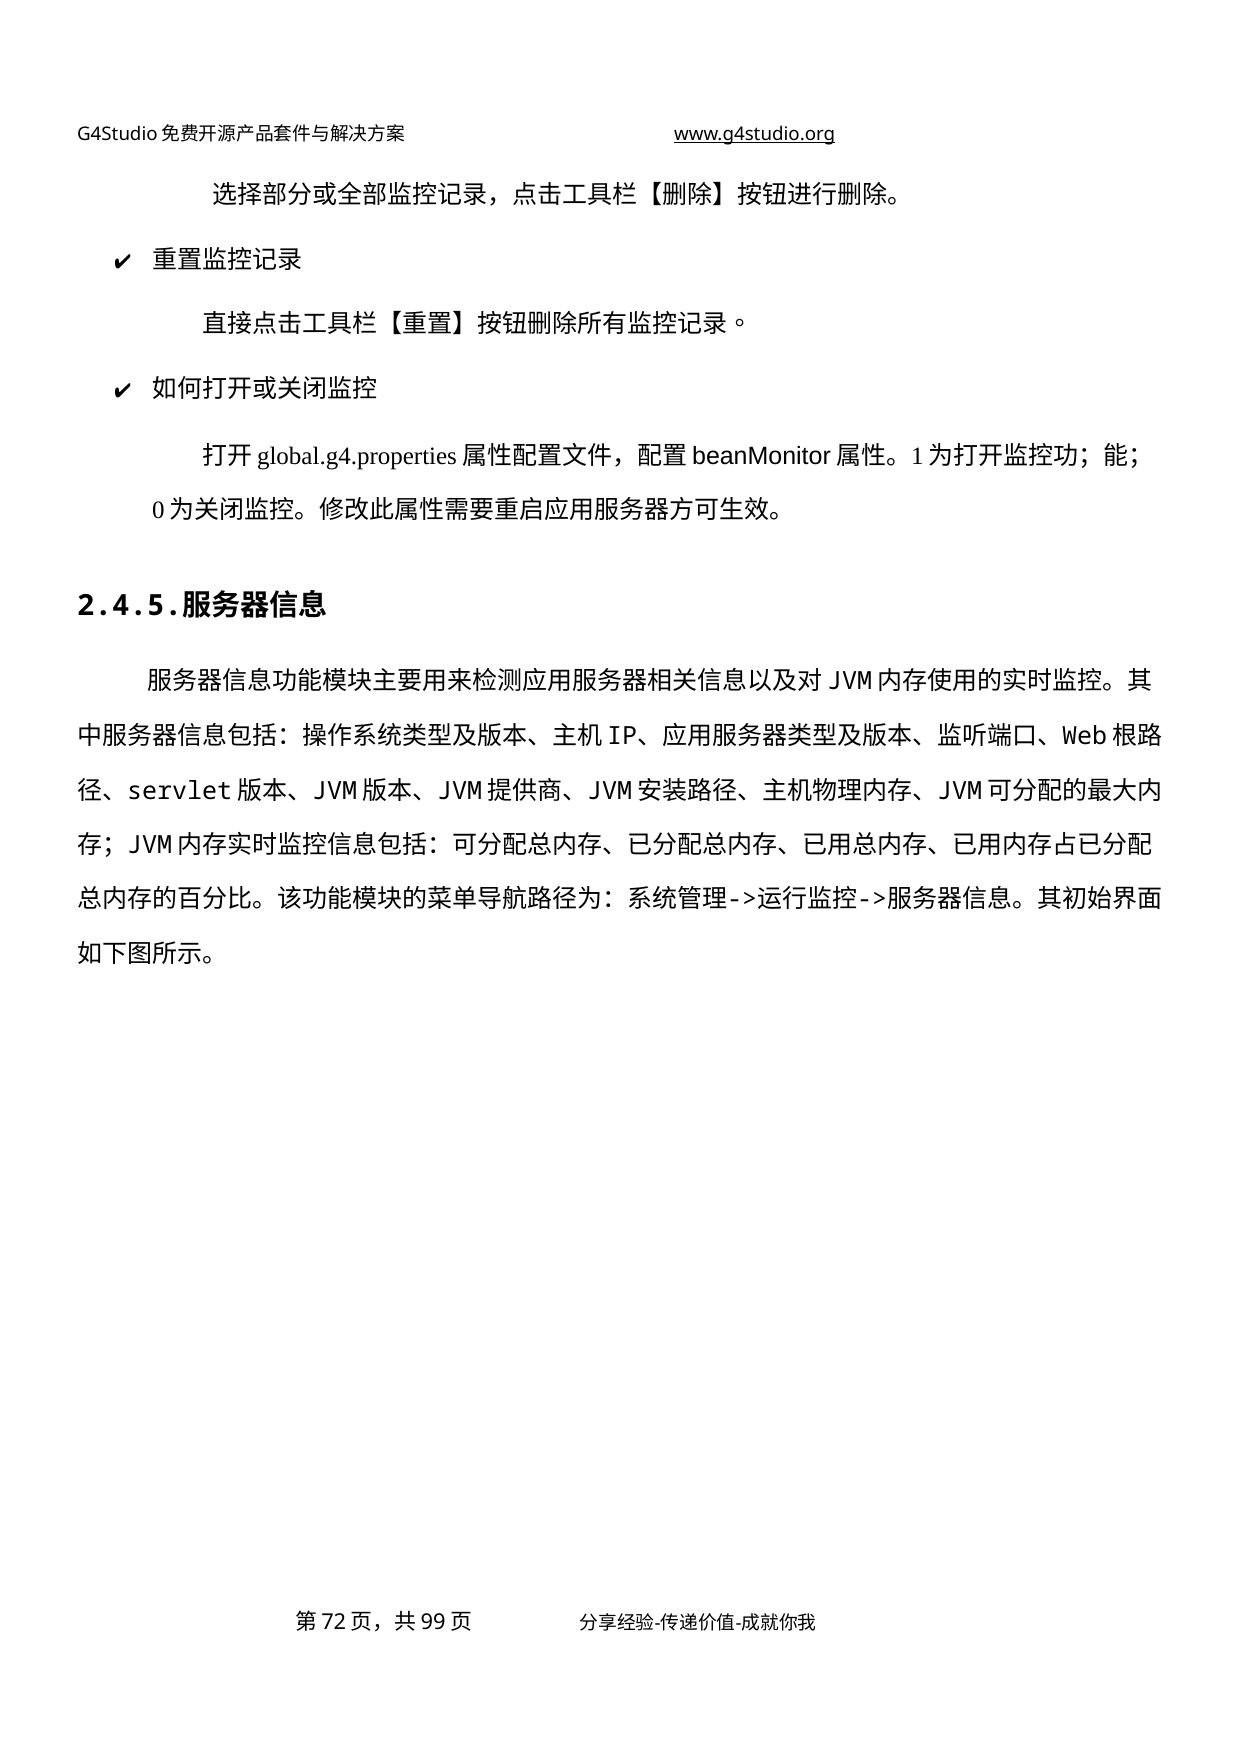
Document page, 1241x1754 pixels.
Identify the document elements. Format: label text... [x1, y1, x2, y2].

list 重置监控记录 [114, 242, 1163, 276]
list 选择部分或全部监控记录，点击工具栏【删除】按钮进行删除。 [114, 175, 1163, 211]
subtitle 2.4.5.服务器信息 [77, 582, 1163, 624]
list 如何打开或关闭监控 [114, 369, 1163, 405]
list 直接点击工具栏【重置】按钮删除所有监控记录。 [114, 305, 1163, 339]
text 服务器信息功能模块主要用来检测应用服务器相关信息以及对JVM内存使用的实时监控。其中服务器信息包括：操作系统类型及版本、主机IP、应用服务器类型及版本、监听端口、Web根路径、servlet版本、JVM版本、JVM提供商、JVM安装路径、主机物理内存、JVM可分配的最大内存；JVM内存实时监控信息包括：可分配总内存、已分配总内存、已用总内存、已用内存占已分配总内存的百分比。该功能模块的菜单导航路径为：系统管理->运行监控->服务器信息。其初始界面如下图所示。 [77, 658, 1163, 969]
list 打开global.g4.properties属性配置文件，配置beanMonitor属性。1为打开监控功；能；0为关闭监控。修改此属性需要重启应用服务器方可生效。 [114, 436, 1163, 526]
